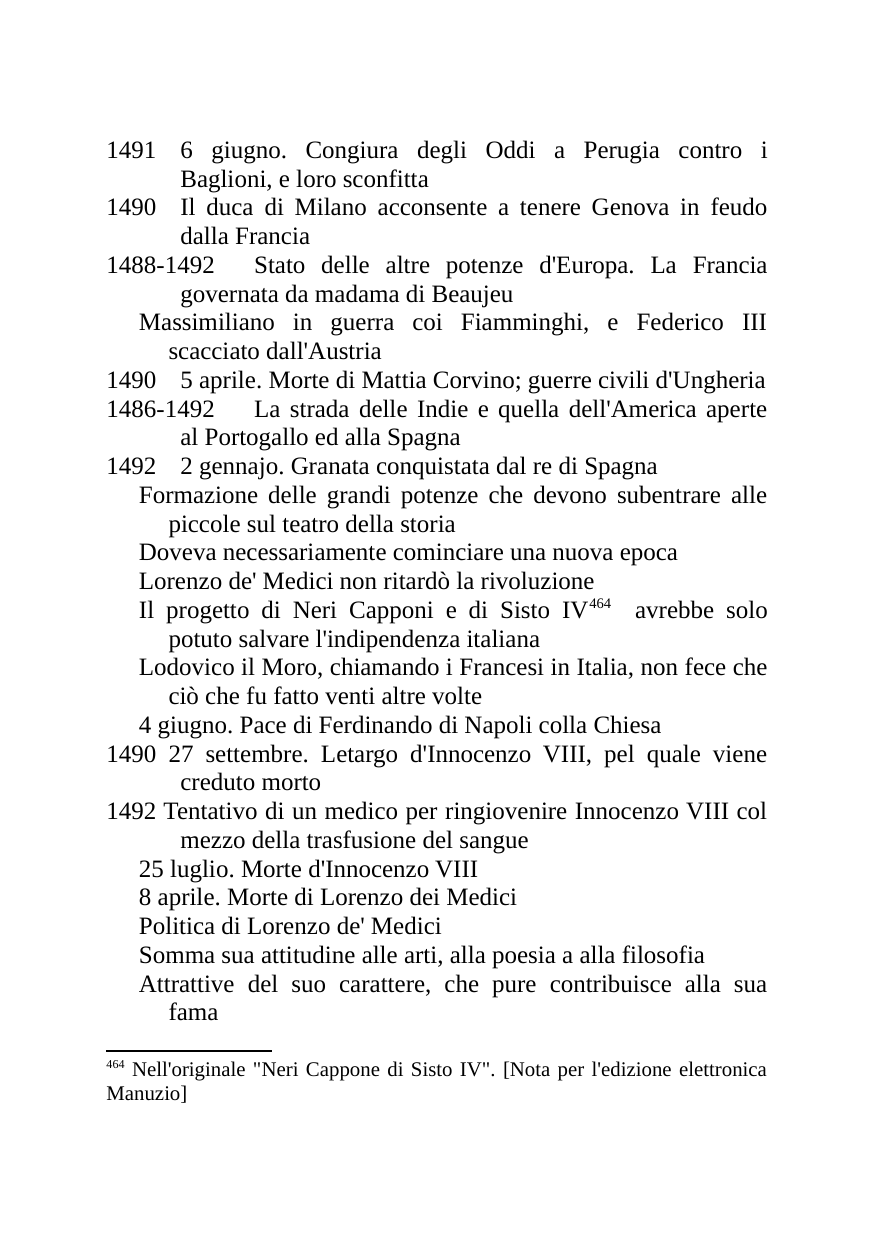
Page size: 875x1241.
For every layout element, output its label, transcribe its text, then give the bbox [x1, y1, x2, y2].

text Nell'originale "Neri Cappone di Sisto IV". [Nota per l'edizione elettronica Manuzio] [106, 1057, 768, 1105]
text 8 aprile. Morte di Lorenzo dei Medici [139, 882, 768, 911]
text Doveva necessariamente cominciare una nuova epoca [139, 537, 768, 566]
text 1490 27 settembre. Letargo d'Innocenzo VIII, pel quale viene creduto morto [106, 739, 768, 796]
text 1488-1492 Stato delle altre potenze d'Europa. La Francia governata da madama di Beaujeu [106, 250, 768, 307]
text Il progetto di Neri Capponi e di Sisto IV avrebbe solo potuto salvare l'indipendenza italiana [139, 595, 768, 652]
text Lorenzo de' Medici non ritardò la rivoluzione [139, 566, 768, 595]
text 1486-1492 La strada delle Indie e quella dell'America aperte al Portogallo ed alla Spagna [106, 394, 768, 451]
text 1492 Tentativo di un medico per ringiovenire Innocenzo VIII col mezzo della trasfusione del sangue [106, 796, 768, 854]
text Massimiliano in guerra coi Fiamminghi, e Federico III scacciato dall'Austria [139, 307, 768, 365]
text 1490 Il duca di Milano acconsente a tenere Genova in feudo dalla Francia [106, 192, 768, 250]
text 1492 2 gennajo. Granata conquistata dal re di Spagna [106, 451, 768, 480]
text Somma sua attitudine alle arti, alla poesia a alla filosofia [139, 940, 768, 969]
text Lodovico il Moro, chiamando i Francesi in Italia, non fece che ciò che fu fatto venti altre volte [139, 652, 768, 710]
text 1490 5 aprile. Morte di Mattia Corvino; guerre civili d'Ungheria [106, 365, 768, 394]
text Politica di Lorenzo de' Medici [139, 911, 768, 940]
text Formazione delle grandi potenze che devono subentrare alle piccole sul teatro della storia [139, 480, 768, 537]
text 25 luglio. Morte d'Innocenzo VIII [139, 854, 768, 882]
text Attrattive del suo carattere, che pure contribuisce alla sua fama [139, 969, 768, 1026]
text 4 giugno. Pace di Ferdinando di Napoli colla Chiesa [139, 710, 768, 739]
text 1491 6 giugno. Congiura degli Oddi a Perugia contro i Baglioni, e loro sconfitta [106, 135, 768, 192]
